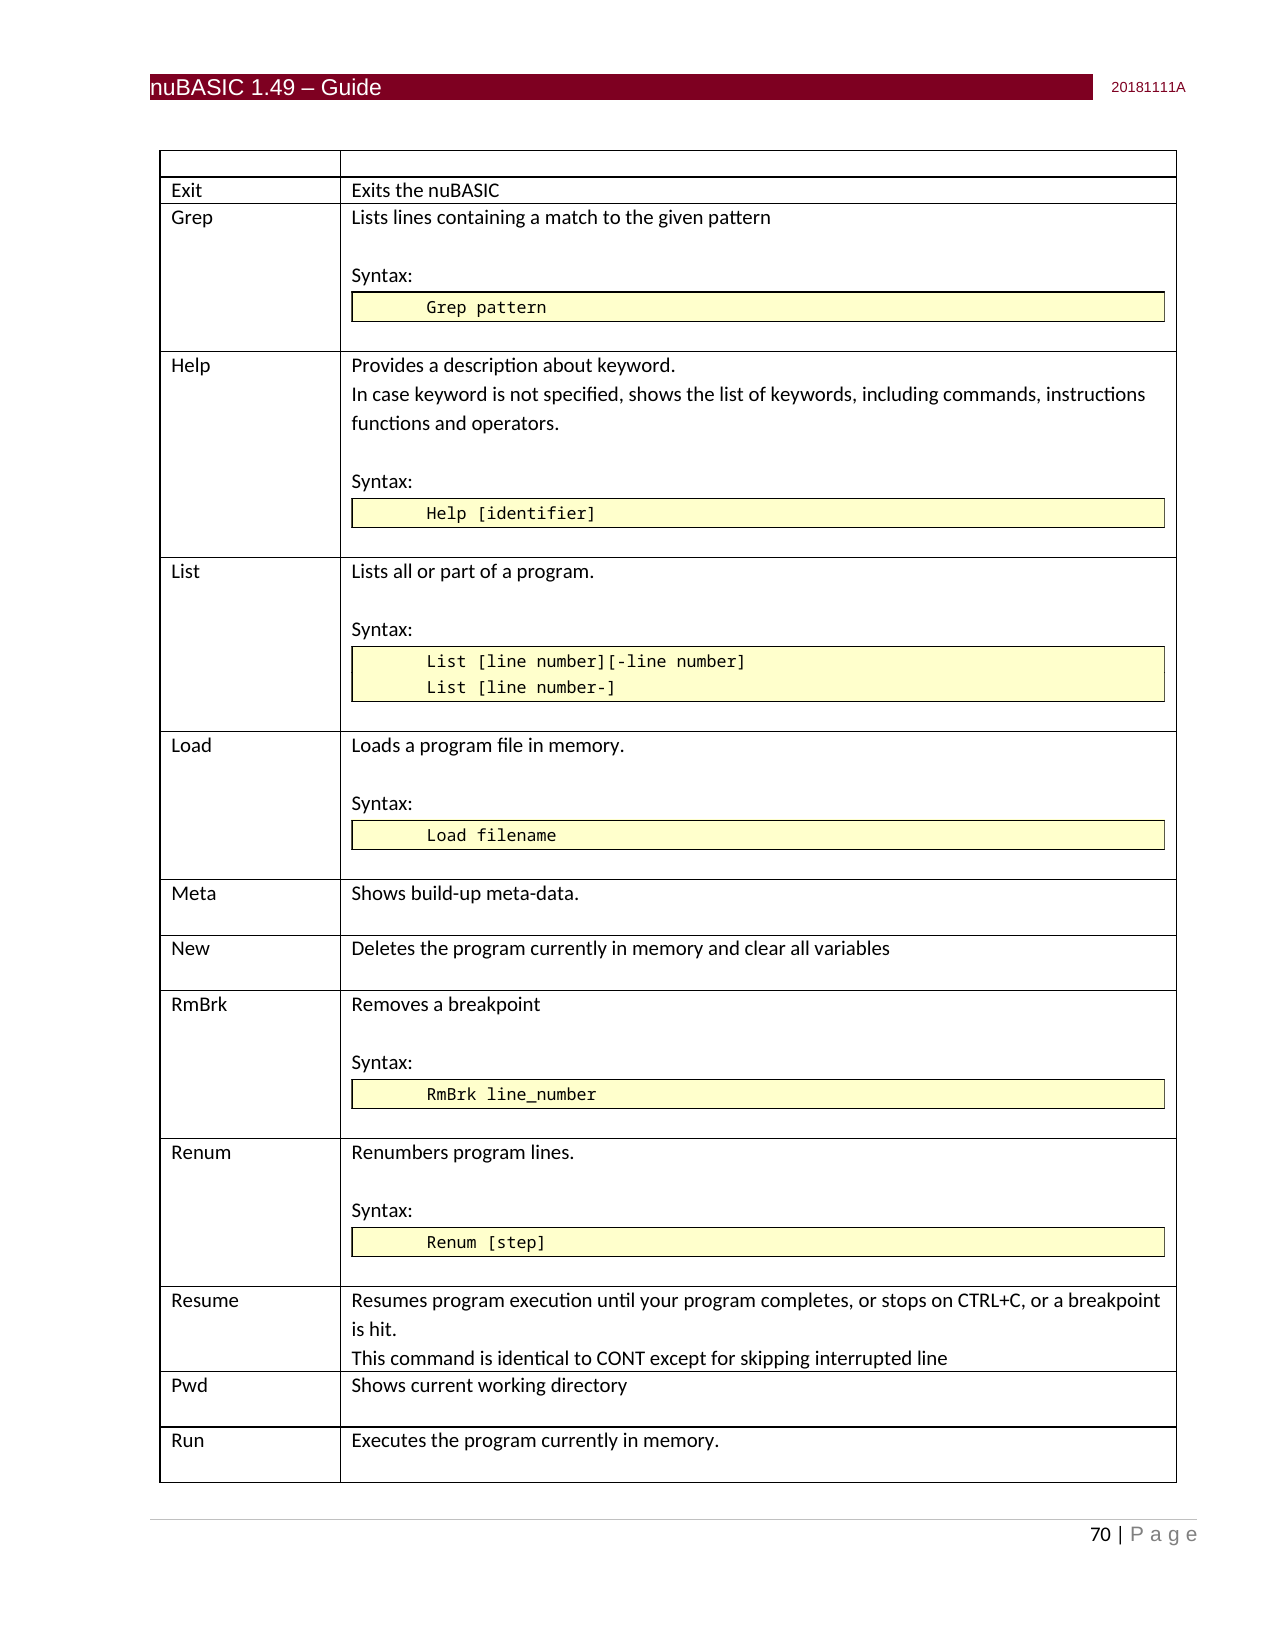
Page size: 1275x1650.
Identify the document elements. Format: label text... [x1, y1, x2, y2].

table_cell Shows current working directory [341, 1372, 1176, 1426]
table_cell Renum [161, 1139, 340, 1286]
table_cell New [161, 936, 340, 990]
table_cell Resume [161, 1287, 340, 1371]
table_cell Shows build-up meta-data. [341, 880, 1176, 934]
table_cell Renumbers program lines. Syntax: Renum [step] [341, 1139, 1176, 1286]
table_cell Lists all or part of a program. Syntax: List [line number][-line number] List [line number-] [341, 558, 1176, 731]
table_cell Lists lines containing a match to the given pattern Syntax: Grep pattern [341, 204, 1176, 351]
table_cell Run [161, 1428, 340, 1482]
table_cell Pwd [161, 1372, 340, 1426]
table_cell Provides a description about keyword. In case keyword is not specified, shows the list of keywords, including commands, instructions functions and operators. Syntax: Help [identifier] [341, 352, 1176, 557]
table_cell [341, 151, 1176, 176]
table_cell RmBrk [161, 991, 340, 1138]
table_cell Meta [161, 880, 340, 934]
table_cell Removes a breakpoint Syntax: RmBrk line_number [341, 991, 1176, 1138]
table_cell Exit [161, 178, 340, 203]
table_cell Grep [161, 204, 340, 351]
table_cell Executes the program currently in memory. [341, 1428, 1176, 1482]
table_cell [161, 151, 340, 176]
table_cell Loads a program file in memory. Syntax: Load filename [341, 732, 1176, 879]
table_cell Resumes program execution until your program completes, or stops on CTRL+C, or a breakpoint is hit. This command is identical to CONT except for skipping interrupted line [341, 1287, 1176, 1371]
table_cell Load [161, 732, 340, 879]
table_cell Help [161, 352, 340, 557]
table_cell Exits the nuBASIC [341, 178, 1176, 203]
table_cell Deletes the program currently in memory and clear all variables [341, 936, 1176, 990]
table_cell List [161, 558, 340, 731]
